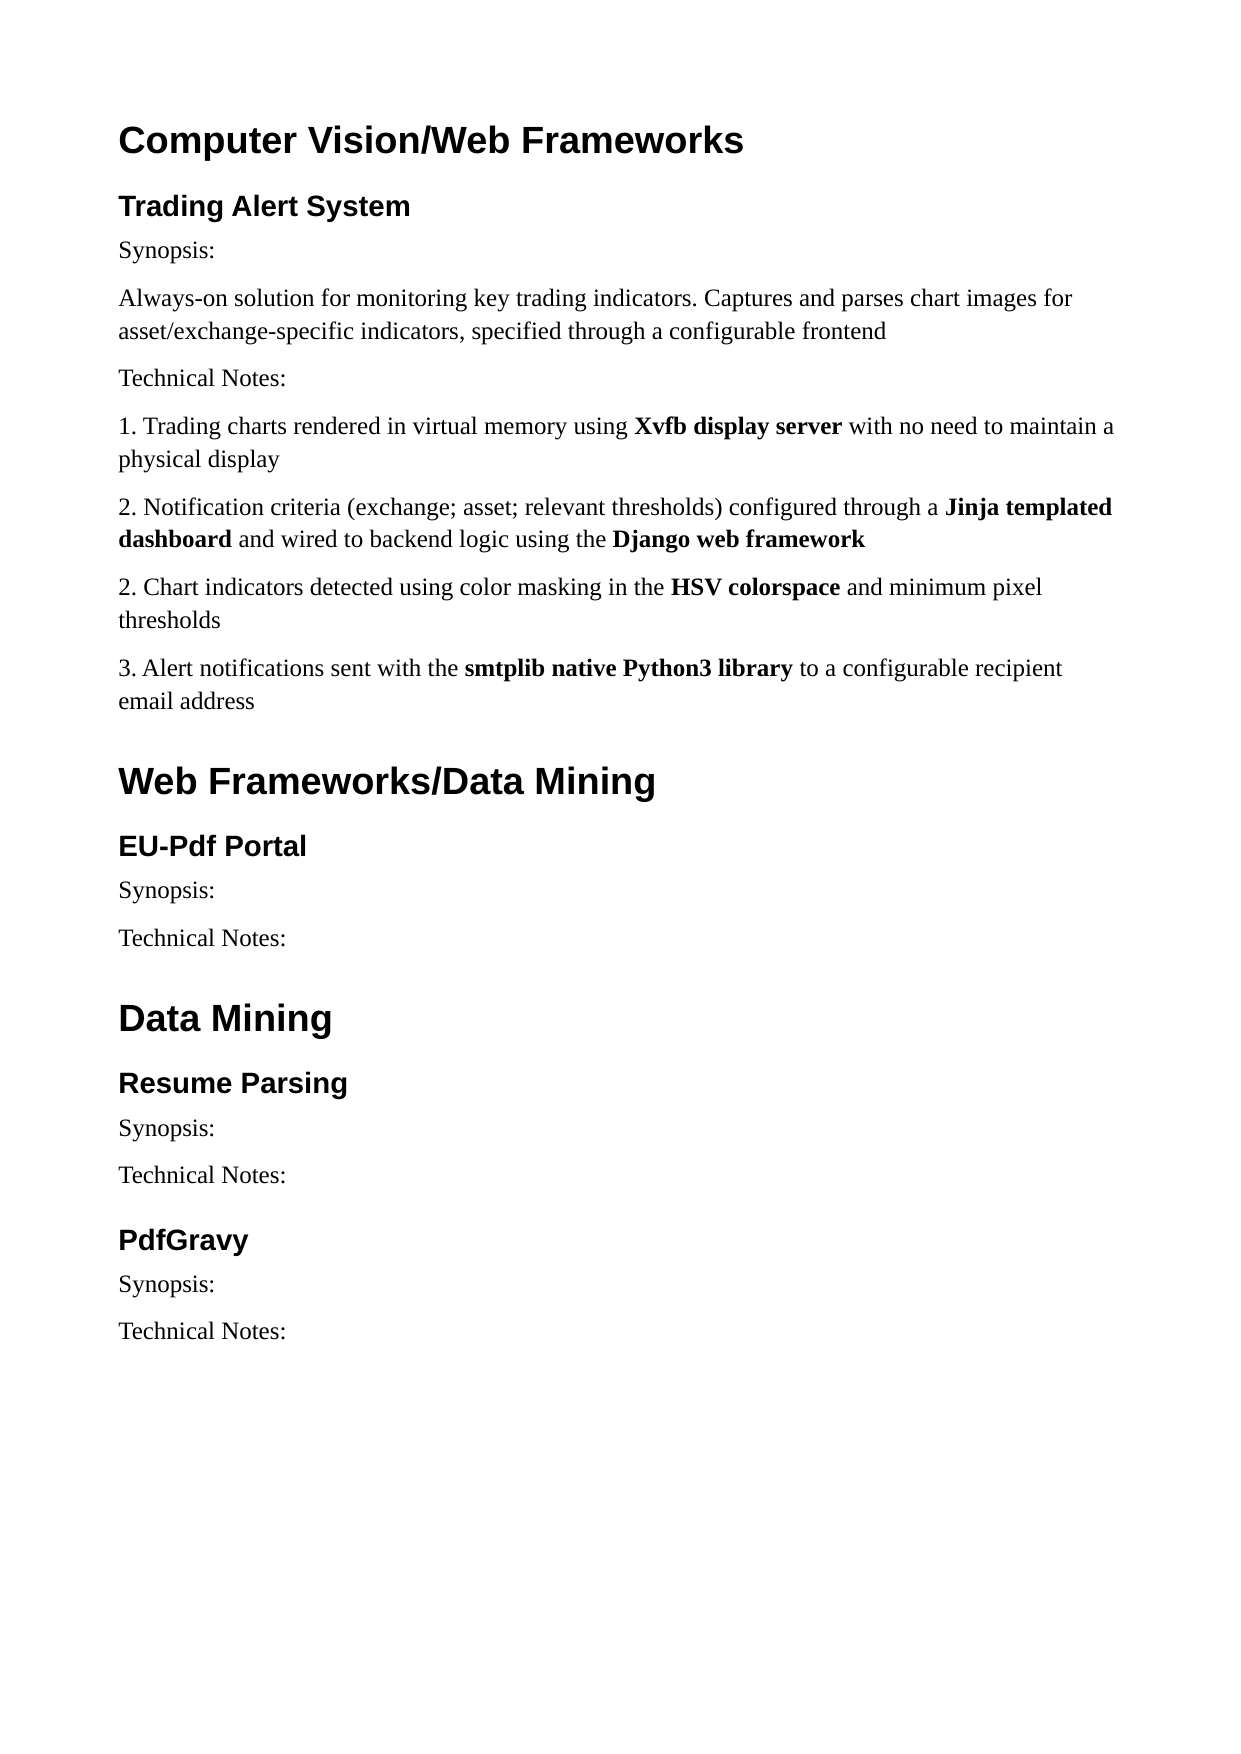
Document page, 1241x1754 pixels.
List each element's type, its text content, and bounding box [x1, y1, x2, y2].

subtitle Web Frameworks/Data Mining [118, 758, 1122, 802]
text 3. Alert notifications sent with the smtplib native Python3 library to a configurable recipient email address [118, 653, 1122, 714]
text 2. Notification criteria (exchange; asset; relevant thresholds) configured through a Jinja templated dashboard and wired to backend logic using the Django web framework [118, 492, 1122, 553]
text Always-on solution for monitoring key trading indicators. Captures and parses chart images for asset/exchange-specific indicators, specified through a configurable frontend [118, 283, 1122, 344]
subtitle EU-Pdf Portal [118, 829, 1122, 863]
text Synopsis: [118, 235, 1122, 264]
subtitle Data Mining [118, 996, 1122, 1039]
text Technical Notes: [118, 1160, 1122, 1189]
text Synopsis: [118, 1269, 1122, 1297]
subtitle PdfGravy [118, 1222, 1122, 1256]
text Technical Notes: [118, 923, 1122, 952]
subtitle Resume Parsing [118, 1066, 1122, 1100]
text Synopsis: [118, 875, 1122, 904]
text Synopsis: [118, 1113, 1122, 1141]
text 1. Trading charts rendered in virtual memory using Xvfb display server with no need to maintain a physical display [118, 411, 1122, 473]
subtitle Computer Vision/Web Frameworks [118, 118, 1122, 162]
text Technical Notes: [118, 363, 1122, 392]
subtitle Trading Alert System [118, 189, 1122, 223]
text Technical Notes: [118, 1316, 1122, 1345]
text 2. Chart indicators detected using color masking in the HSV colorspace and minimum pixel thresholds [118, 572, 1122, 634]
